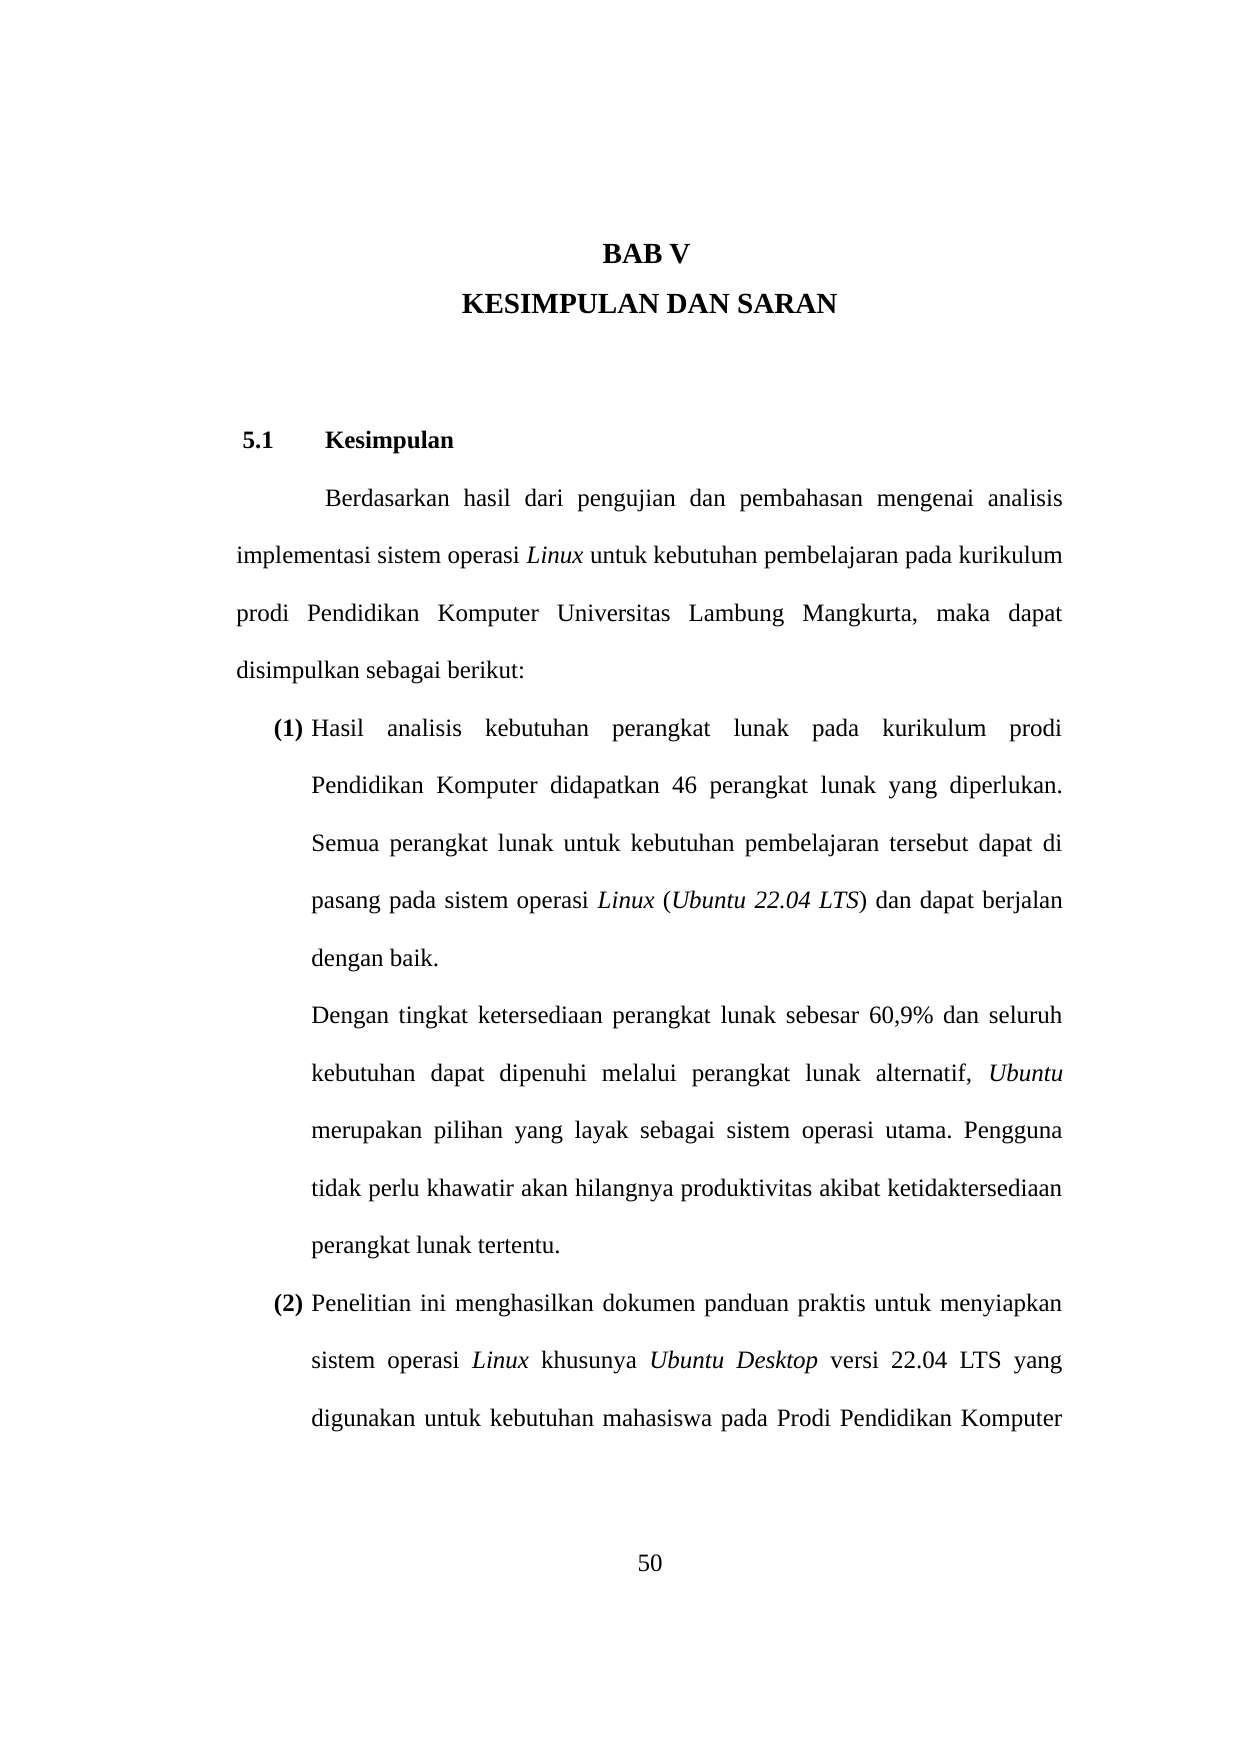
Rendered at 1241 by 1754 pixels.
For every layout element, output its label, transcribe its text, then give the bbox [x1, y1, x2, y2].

text Berdasarkan hasil dari pengujian dan pembahasan mengenai analisis implementasi sistem operasi Linux untuk kebutuhan pembelajaran pada kurikulum prodi Pendidikan Komputer Universitas Lambung Mangkurta, maka dapat disimpulkan sebagai berikut: [236, 483, 1063, 684]
text Dengan tingkat ketersediaan perangkat lunak sebesar 60,9% dan seluruh kebutuhan dapat dipenuhi melalui perangkat lunak alternatif, Ubuntu merupakan pilihan yang layak sebagai sistem operasi utama. Pengguna tidak perlu khawatir akan hilangnya produktivitas akibat ketidaktersediaan perangkat lunak tertentu. [311, 1000, 1063, 1259]
list Hasil analisis kebutuhan perangkat lunak pada kurikulum prodi Pendidikan Komputer didapatkan 46 perangkat lunak yang diperlukan. Semua perangkat lunak untuk kebutuhan pembelajaran tersebut dapat di pasang pada sistem operasi Linux (Ubuntu 22.04 LTS) dan dapat berjalan dengan baik. [274, 713, 1063, 972]
subtitle Kesimpulan [236, 425, 1063, 454]
subtitle KESIMPULAN DAN SARAN [236, 236, 1063, 320]
list Penelitian ini menghasilkan dokumen panduan praktis untuk menyiapkan sistem operasi Linux khusunya Ubuntu Desktop versi 22.04 LTS yang digunakan untuk kebutuhan mahasiswa pada Prodi Pendidikan Komputer [274, 1288, 1063, 1432]
